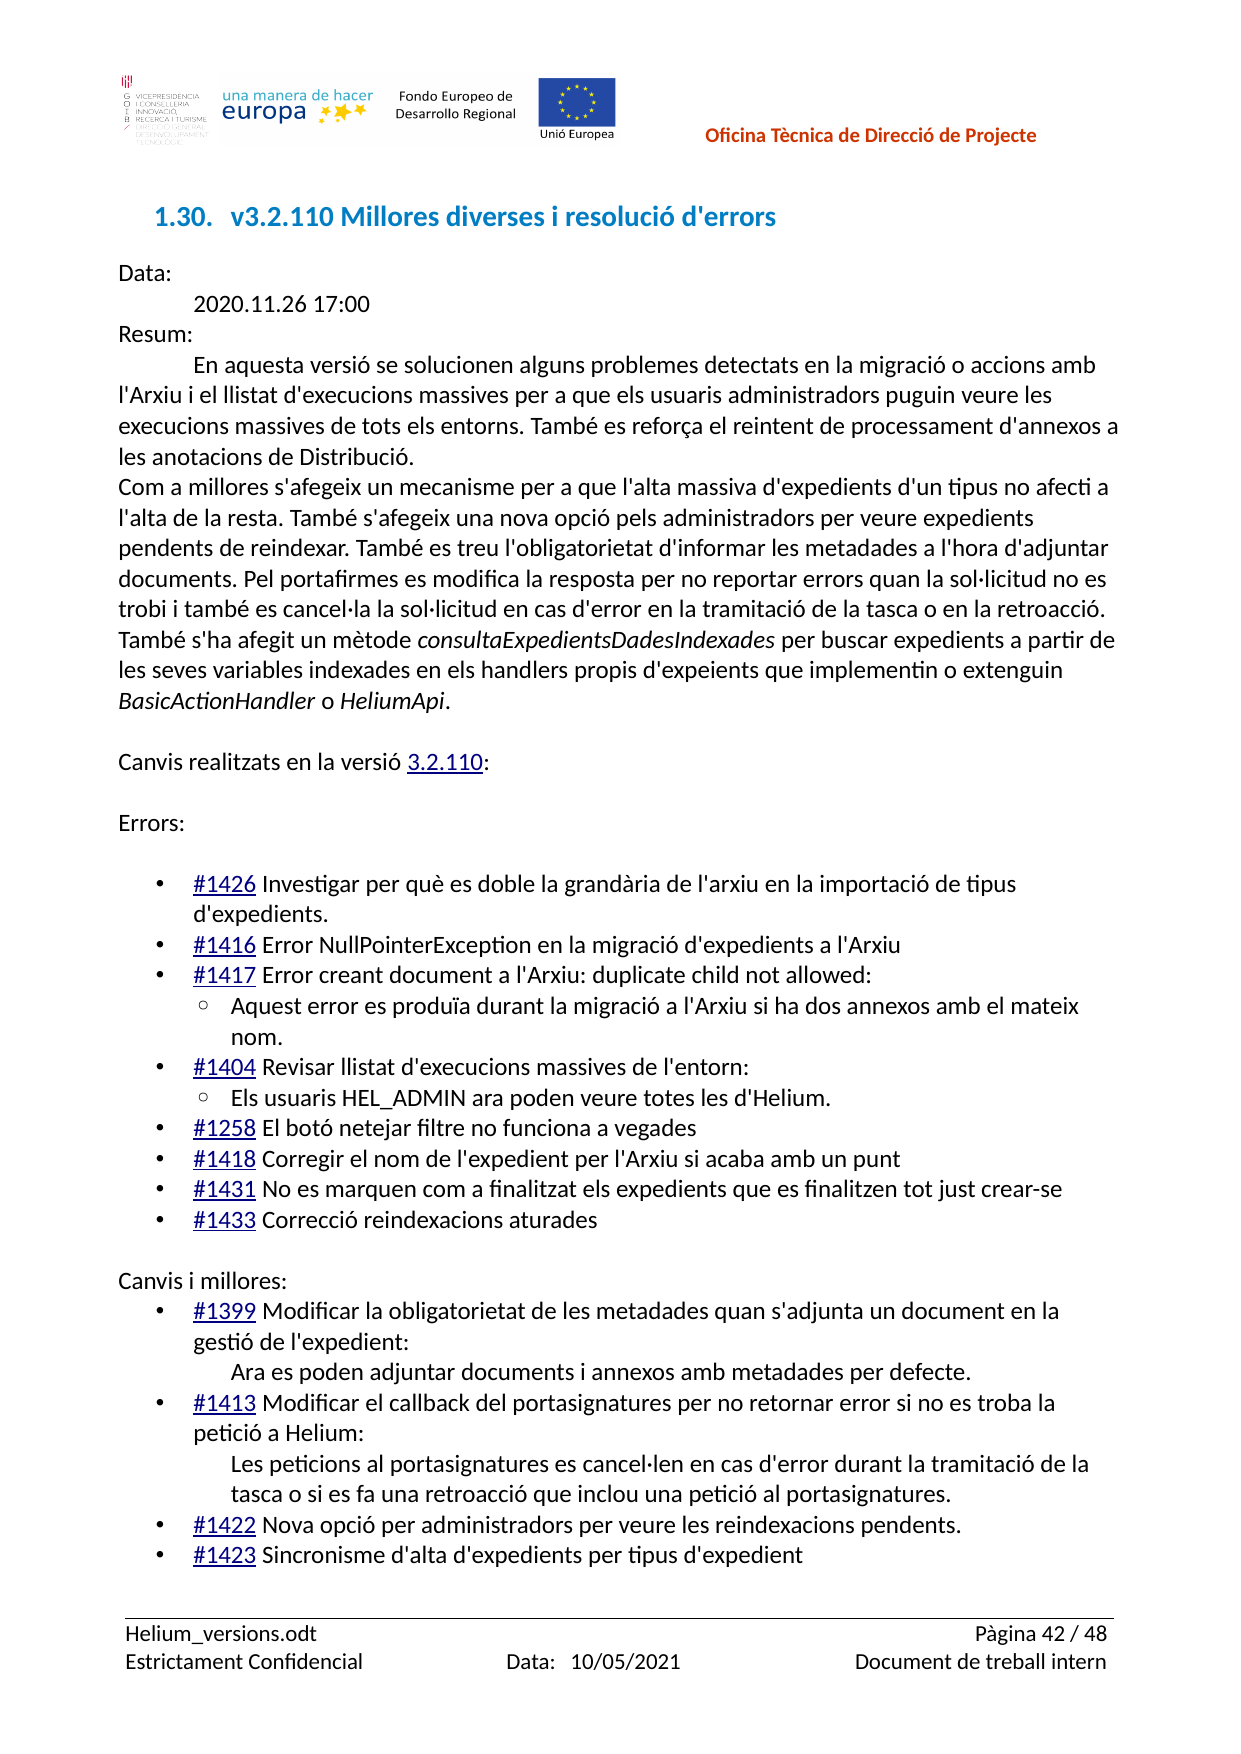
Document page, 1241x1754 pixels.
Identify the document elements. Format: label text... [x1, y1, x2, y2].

list #1417 Error creant document a l'Arxiu: duplicate child not allowed: [156, 959, 1122, 990]
list #1423 Sincronisme d'alta d'expedients per tipus d'expedient [156, 1539, 1122, 1570]
text Canvis i millores: [118, 1265, 1122, 1295]
list #1431 No es marquen com a finalitzat els expedients que es finalitzen tot just crear-se [156, 1173, 1122, 1204]
list #1433 Correcció reindexacions aturades [156, 1204, 1122, 1234]
list Els usuaris HEL_ADMIN ara poden veure totes les d'Helium. [193, 1082, 1122, 1112]
list #1258 El botó netejar filtre no funciona a vegades [156, 1112, 1122, 1143]
list #1422 Nova opció per administradors per veure les reindexacions pendents. [156, 1509, 1122, 1539]
text Errors: [118, 807, 1122, 837]
list #1418 Corregir el nom de l'expedient per l'Arxiu si acaba amb un punt [156, 1143, 1122, 1173]
picture [219, 73, 621, 147]
text Canvis realitzats en la versió 3.2.110: [118, 746, 1122, 776]
list Aquest error es produïa durant la migració a l'Arxiu si ha dos annexos amb el mateix nom. [193, 990, 1122, 1051]
list #1413 Modificar el callback del portasignatures per no retornar error si no es troba la petició a Helium: [156, 1387, 1122, 1448]
text 2020.11.26 17:00 [118, 288, 1122, 319]
list Ara es poden adjuntar documents i annexos amb metadades per defecte. [193, 1356, 1122, 1387]
list #1399 Modificar la obligatorietat de les metadades quan s'adjunta un document en la gestió de l'expedient: [156, 1295, 1122, 1356]
text En aquesta versió se solucionen alguns problemes detectats en la migració o accions amb l'Arxiu i el llistat d'execucions massives per a que els usuaris administradors puguin veure les execucions massives de tots els entorns. També es reforça el reintent de processament d'annexos a les anotacions de Distribució. [118, 349, 1122, 471]
subtitle v3.2.110 Millores diverses i resolució d'errors [153, 198, 1122, 234]
list #1404 Revisar llistat d'execucions massives de l'entorn: [156, 1051, 1122, 1082]
text Resum: [118, 319, 1122, 349]
text Data: [118, 258, 1122, 288]
list #1416 Error NullPointerException en la migració d'expedients a l'Arxiu [156, 929, 1122, 959]
list #1426 Investigar per què es doble la grandària de l'arxiu en la importació de tipus d'expedients. [156, 868, 1122, 929]
text Com a millores s'afegeix un mecanisme per a que l'alta massiva d'expedients d'un tipus no afecti a l'alta de la resta. També s'afegeix una nova opció pels administradors per veure expedients pendents de reindexar. També es treu l'obligatorietat d'informar les metadades a l'hora d'adjuntar documents. Pel portafirmes es modifica la resposta per no reportar errors quan la sol·licitud no es trobi i també es cancel·la la sol·licitud en cas d'error en la tramitació de la tasca o en la retroacció. També s'ha afegit un mètode consultaExpedientsDadesIndexades per buscar expedients a partir de les seves variables indexades en els handlers propis d'expeients que implementin o extenguin BasicActionHandler o HeliumApi. [118, 471, 1122, 715]
picture [118, 73, 213, 147]
list Les peticions al portasignatures es cancel·len en cas d'error durant la tramitació de la tasca o si es fa una retroacció que inclou una petició al portasignatures. [193, 1448, 1122, 1509]
